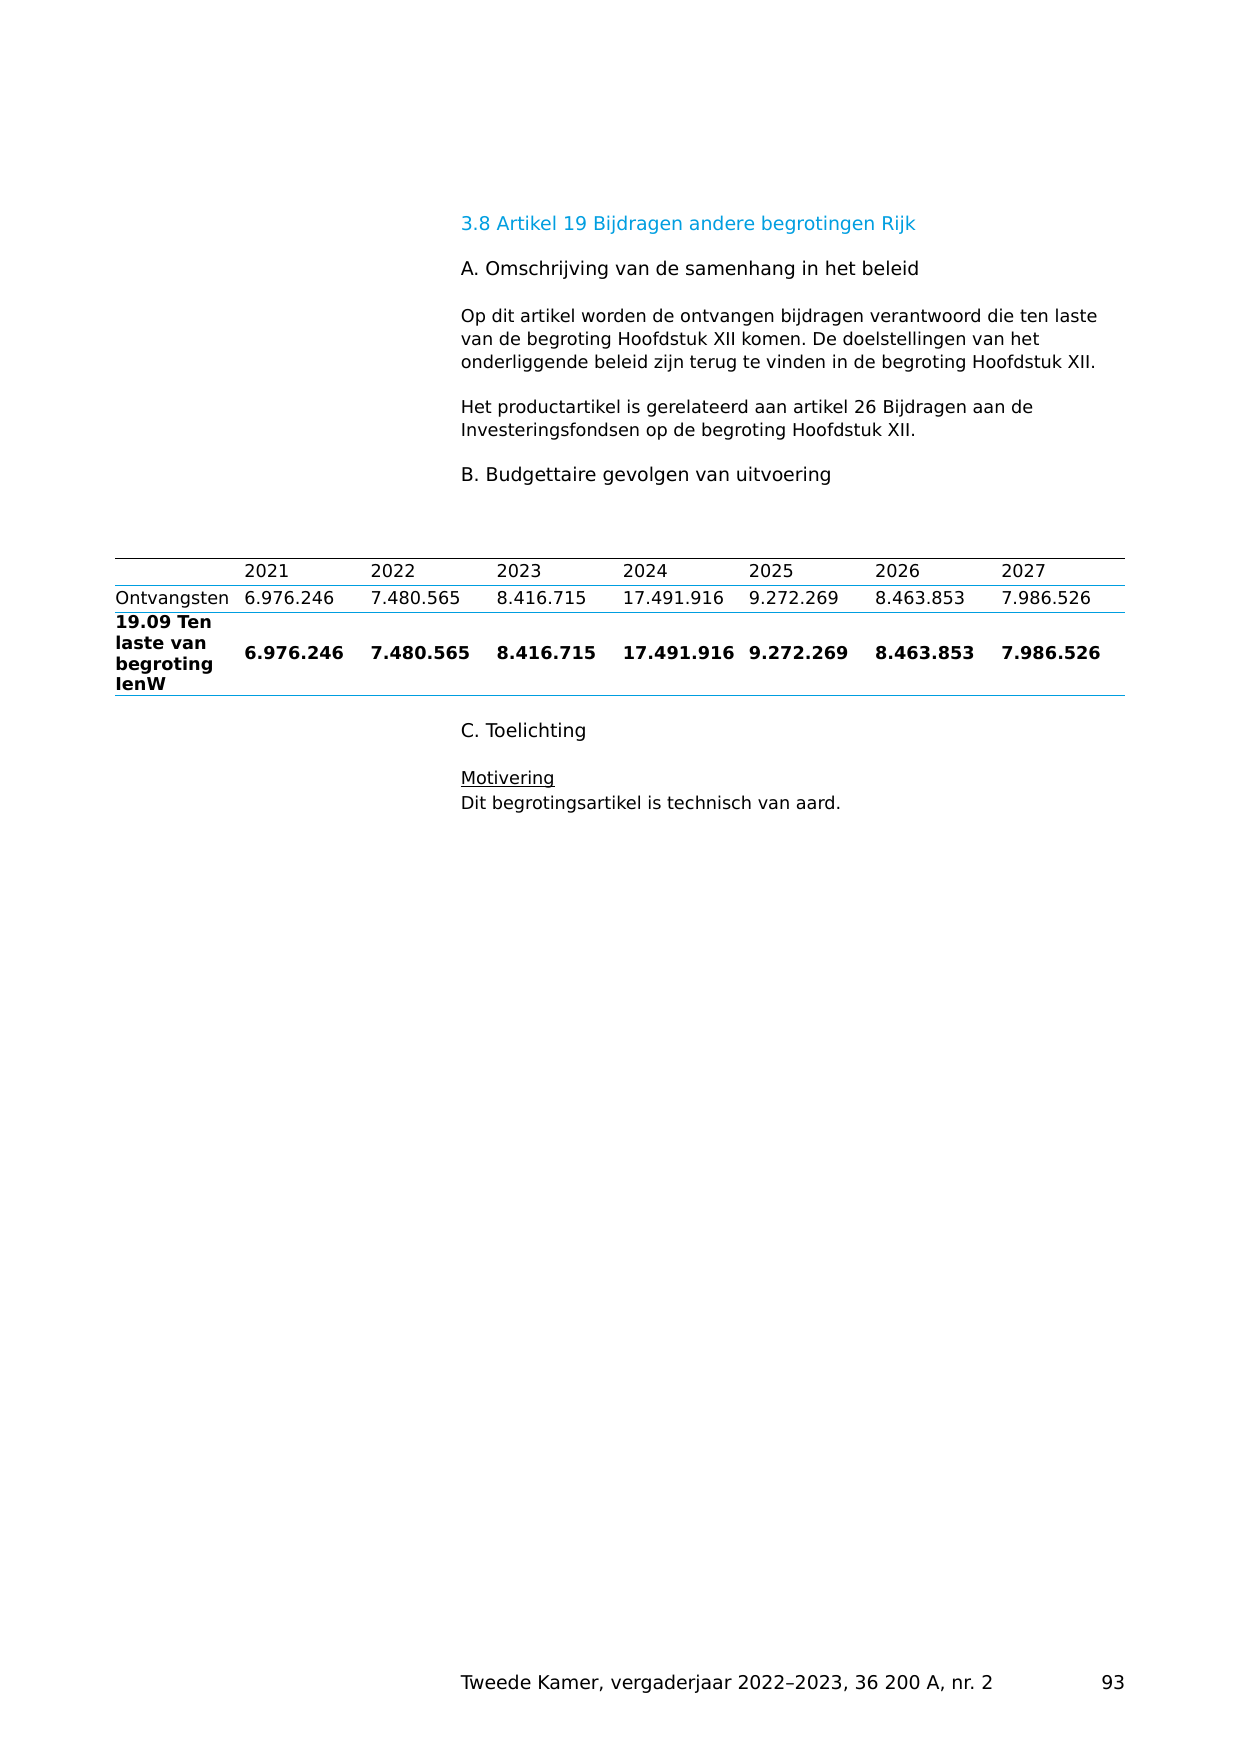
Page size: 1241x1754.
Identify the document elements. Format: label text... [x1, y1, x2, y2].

table_cell 19.09 Ten laste van begroting IenW [115, 613, 241, 695]
table_cell 7.986.526 [998, 613, 1125, 695]
table_cell 17.491.916 [620, 613, 746, 695]
table_cell Ontvangsten [115, 586, 241, 612]
table_cell 2023 [494, 559, 620, 585]
table_cell 8.463.853 [872, 613, 998, 695]
text Dit begrotingsartikel is technisch van aard. [461, 791, 1125, 814]
table_cell 8.416.715 [494, 613, 620, 695]
table_cell 2024 [620, 559, 746, 585]
table_cell 7.480.565 [368, 586, 493, 612]
text Het productartikel is gerelateerd aan artikel 26 Bijdragen aan de Investeringsfondsen op de begroting Hoofdstuk XII. [461, 396, 1125, 441]
title C. Toelichting [461, 720, 1125, 742]
title B. Budgettaire gevolgen van uitvoering [461, 464, 1125, 486]
table_cell 6.976.246 [241, 586, 367, 612]
table_cell 8.463.853 [872, 586, 998, 612]
table_cell 2022 [368, 559, 493, 585]
table_cell 9.272.269 [746, 613, 872, 695]
table_cell 9.272.269 [746, 586, 872, 612]
title A. Omschrijving van de samenhang in het beleid [461, 258, 1125, 280]
table_cell 2025 [746, 559, 872, 585]
table_cell [115, 559, 241, 585]
table_cell 2026 [872, 559, 998, 585]
table_cell 17.491.916 [620, 586, 746, 612]
table_cell 2021 [241, 559, 367, 585]
table_cell 7.480.565 [368, 613, 493, 695]
table_header Tabel 65 Budgettaire gevolgen van uitvoering art. 19 Bijdragen andere begrotingen Rijk (bedragen x € 1.000) [115, 510, 1125, 558]
table_cell 6.976.246 [241, 613, 367, 695]
table_cell 8.416.715 [494, 586, 620, 612]
table_cell 2027 [998, 559, 1125, 585]
title 3.8 Artikel 19 Bijdragen andere begrotingen Rijk [461, 213, 1125, 235]
text Motivering [461, 766, 1125, 789]
text Op dit artikel worden de ontvangen bijdragen verantwoord die ten laste van de begroting Hoofdstuk XII komen. De doelstellingen van het onderliggende beleid zijn terug te vinden in de begroting Hoofdstuk XII. [461, 304, 1125, 373]
table_cell 7.986.526 [998, 586, 1125, 612]
